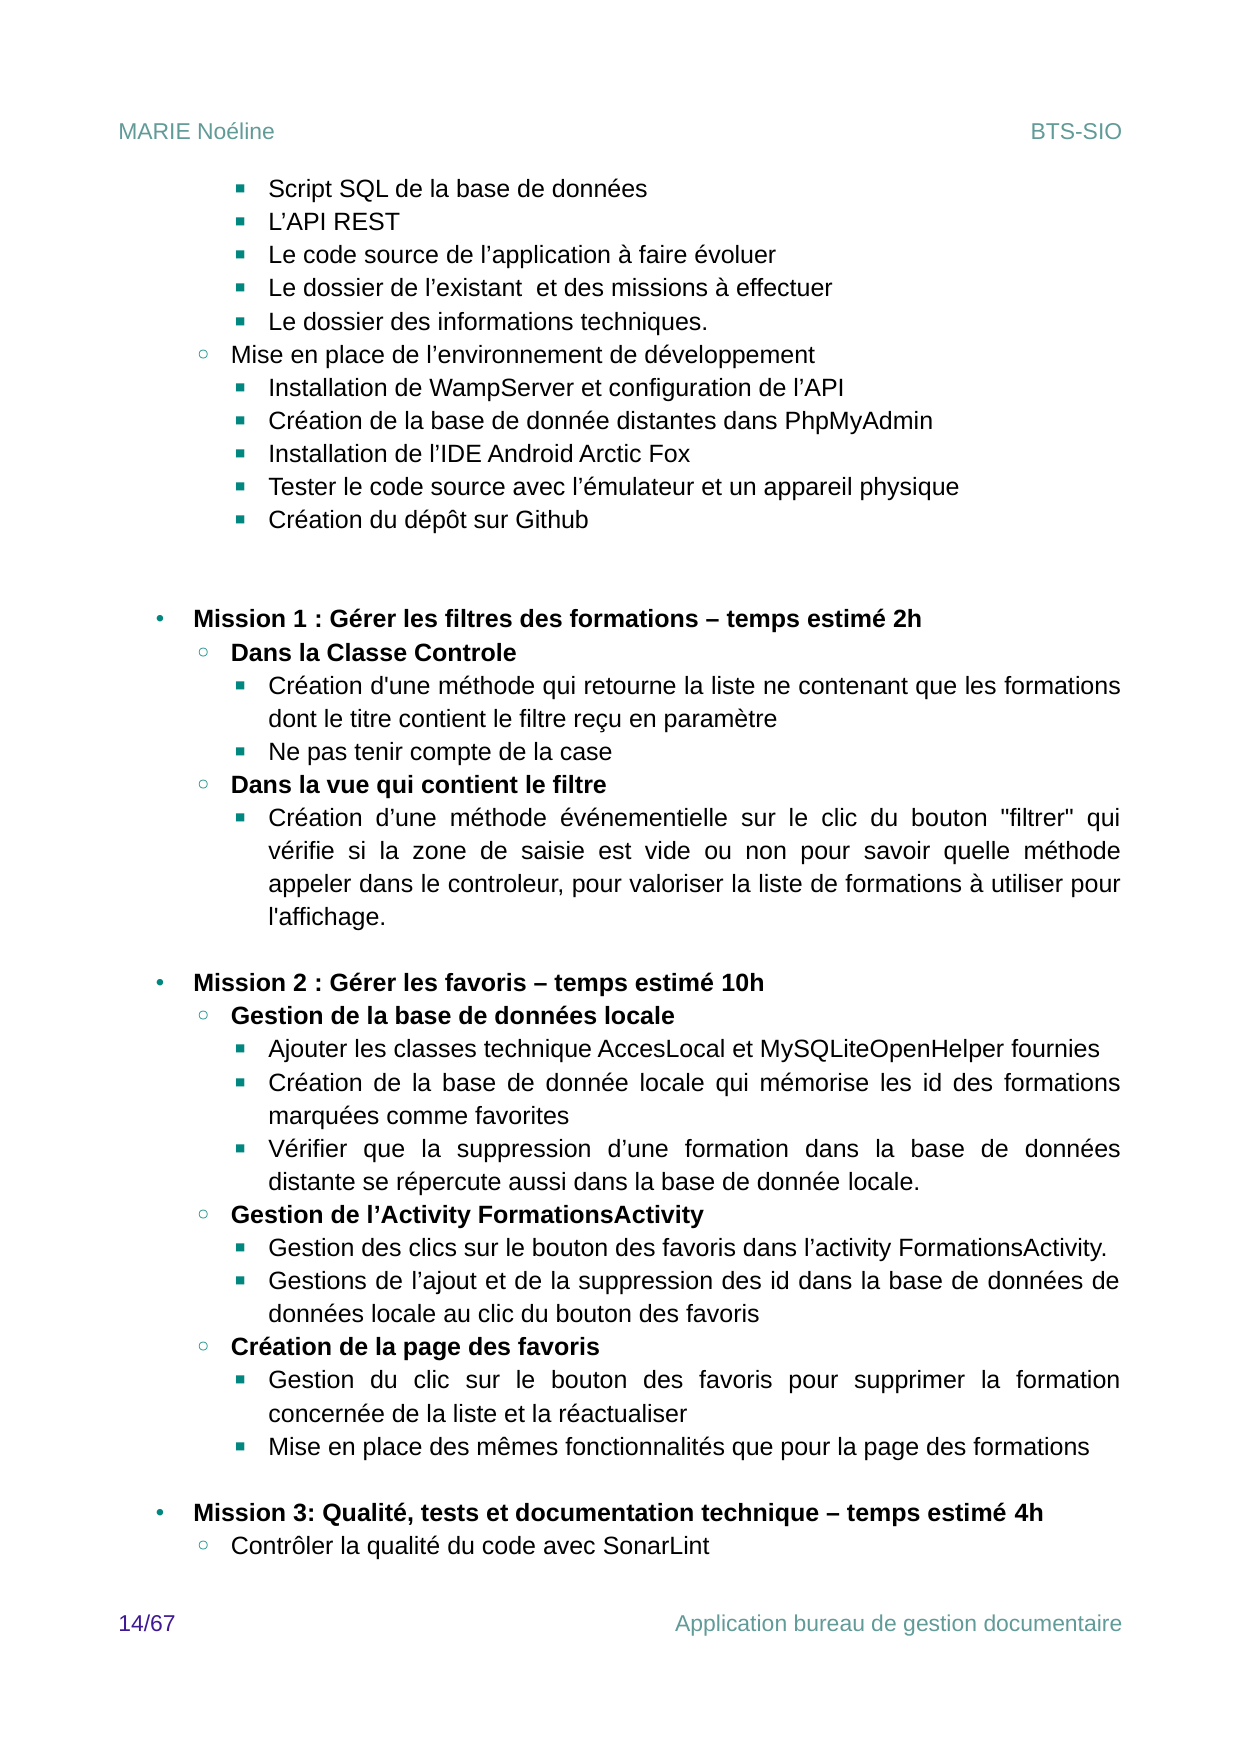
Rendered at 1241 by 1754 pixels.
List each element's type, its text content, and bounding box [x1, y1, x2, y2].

list Création de la base de donnée distantes dans PhpMyAdmin [231, 406, 1122, 435]
list Contrôler la qualité du code avec SonarLint [193, 1531, 1122, 1560]
list Installation de l’IDE Android Arctic Fox [231, 439, 1122, 468]
list Gestions de l’ajout et de la suppression des id dans la base de données de données locale au clic du bouton des favoris [231, 1266, 1122, 1328]
list Création de la base de donnée locale qui mémorise les id des formations marquées comme favorites [231, 1068, 1122, 1129]
list L’API REST [231, 207, 1122, 236]
list Gestion de l’Activity FormationsActivity [193, 1200, 1122, 1229]
list Dans la Classe Controle [193, 637, 1122, 666]
list Gestion des clics sur le bouton des favoris dans l’activity FormationsActivity. [231, 1233, 1122, 1262]
list Gestion de la base de données locale [193, 1001, 1122, 1030]
list Tester le code source avec l’émulateur et un appareil physique [231, 472, 1122, 501]
list Ajouter les classes technique AccesLocal et MySQLiteOpenHelper fournies [231, 1034, 1122, 1063]
list Mission 3: Qualité, tests et documentation technique – temps estimé 4h [156, 1498, 1122, 1527]
list Gestion du clic sur le bouton des favoris pour supprimer la formation concernée de la liste et la réactualiser [231, 1365, 1122, 1427]
list Dans la vue qui contient le filtre [193, 770, 1122, 799]
list Création d'une méthode qui retourne la liste ne contenant que les formations dont le titre contient le filtre reçu en paramètre [231, 671, 1122, 732]
list Ne pas tenir compte de la case [231, 737, 1122, 766]
list Création de la page des favoris [193, 1332, 1122, 1361]
list Vérifier que la suppression d’une formation dans la base de données distante se répercute aussi dans la base de donnée locale. [231, 1134, 1122, 1196]
list Mission 2 : Gérer les favoris – temps estimé 10h [156, 968, 1122, 997]
list Mise en place des mêmes fonctionnalités que pour la page des formations [231, 1432, 1122, 1460]
list Installation de WampServer et configuration de l’API [231, 373, 1122, 402]
list Le dossier de l’existant et des missions à effectuer [231, 273, 1122, 302]
list Le dossier des informations techniques. [231, 306, 1122, 335]
list Création d’une méthode événementielle sur le clic du bouton "filtrer" qui vérifie si la zone de saisie est vide ou non pour savoir quelle méthode appeler dans le controleur, pour valoriser la liste de formations à utiliser pour l'affichage. [231, 803, 1122, 931]
list Création du dépôt sur Github [231, 505, 1122, 534]
list Mission 1 : Gérer les filtres des formations – temps estimé 2h [156, 604, 1122, 633]
list Le code source de l’application à faire évoluer [231, 240, 1122, 269]
list Mise en place de l’environnement de développement [193, 339, 1122, 368]
list Script SQL de la base de données [231, 174, 1122, 203]
